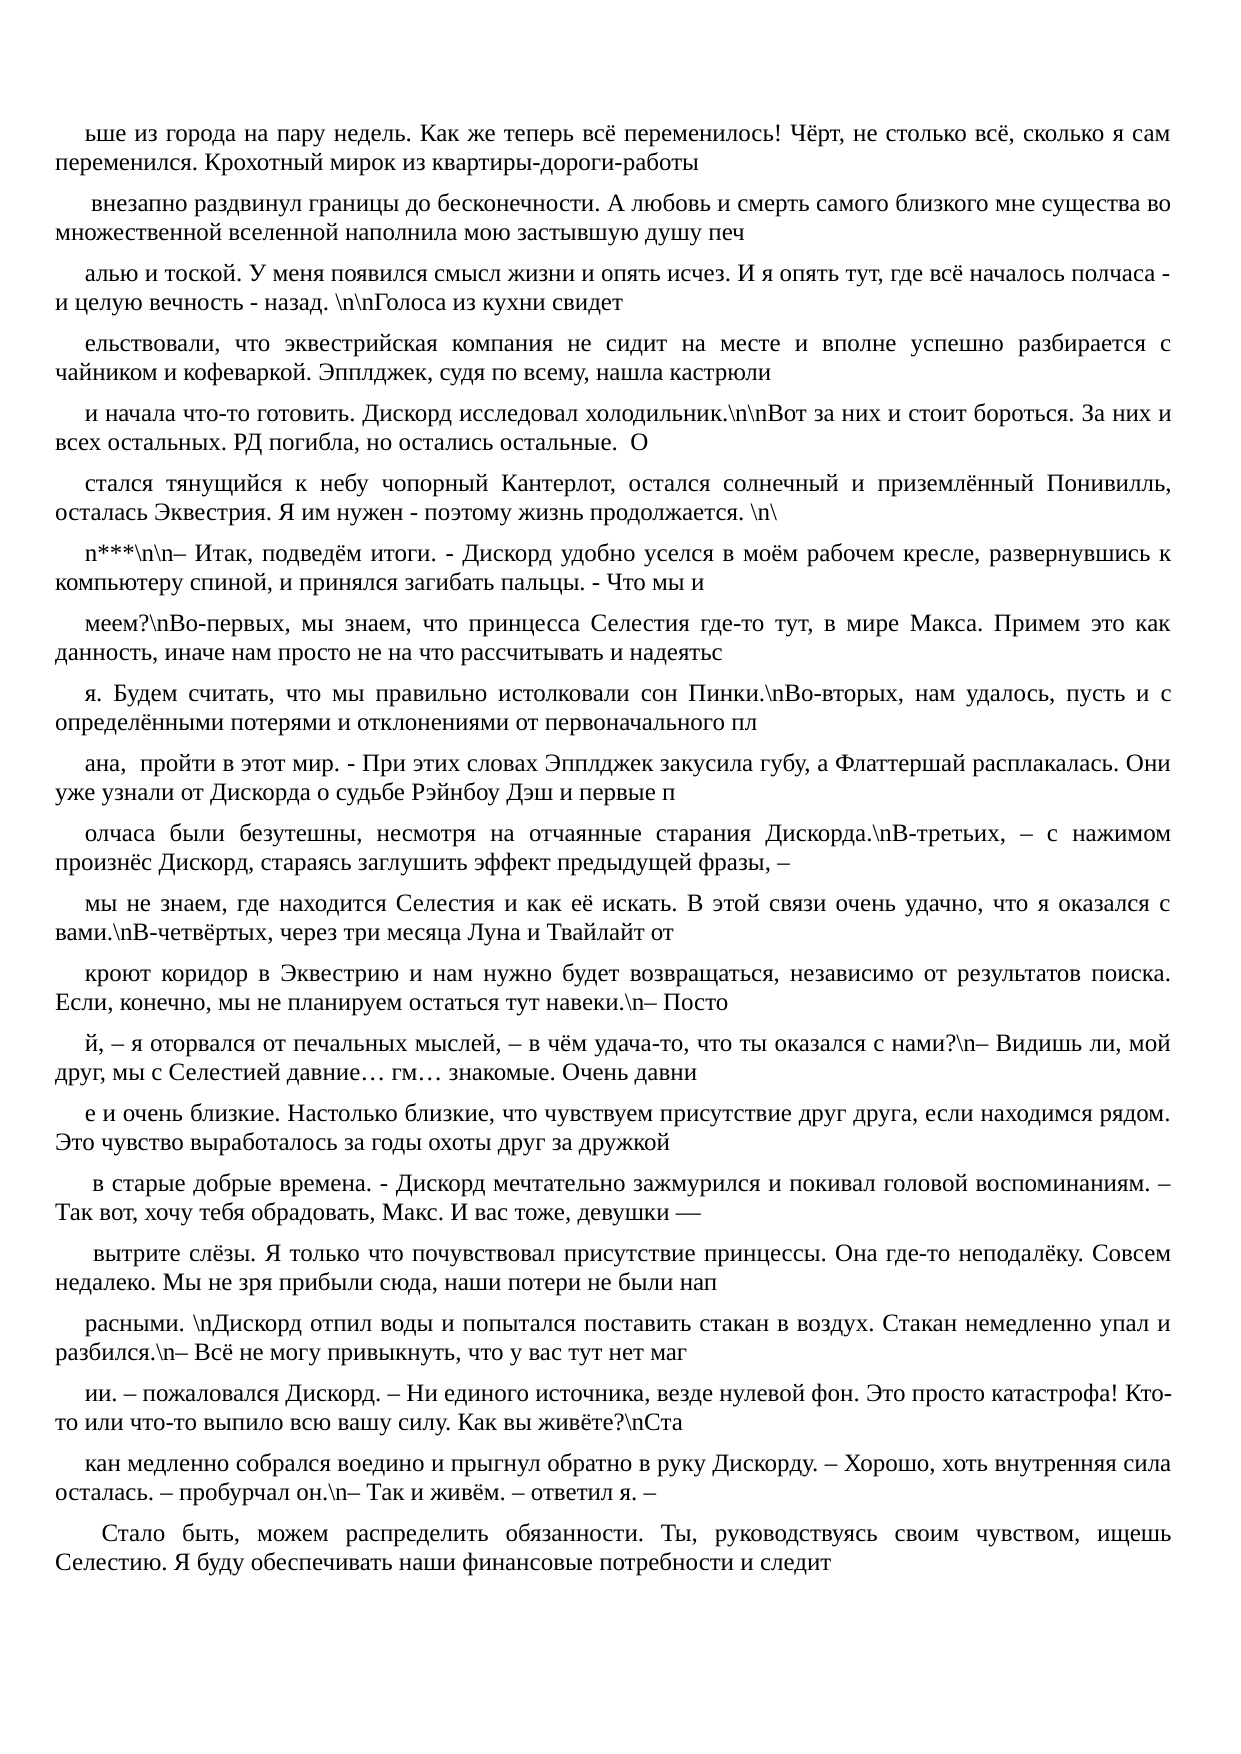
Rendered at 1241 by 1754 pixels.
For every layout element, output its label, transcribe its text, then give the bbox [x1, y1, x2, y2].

text мы не знаем, где находится Селестия и как её искать. В этой связи очень удачно, что я оказался с вами.\nВ-четвёртых, через три месяца Луна и Твайлайт от [55, 888, 1172, 946]
text ельствовали, что эквестрийская компания не сидит на месте и вполне успешно разбирается с чайником и кофеваркой. Эпплджек, судя по всему, нашла кастрюли [55, 328, 1172, 386]
text й, – я оторвался от печальных мыслей, – в чём удача-то, что ты оказался с нами?\n– Видишь ли, мой друг, мы с Селестией давние… гм… знакомые. Очень давни [55, 1028, 1172, 1086]
text расными. \nДискорд отпил воды и попытался поставить стакан в воздух. Стакан немедленно упал и разбился.\n– Всё не могу привыкнуть, что у вас тут нет маг [55, 1308, 1172, 1366]
text я. Будем считать, что мы правильно истолковали сон Пинки.\nВо-вторых, нам удалось, пусть и с определёнными потерями и отклонениями от первоначального пл [55, 678, 1172, 736]
text Стало быть, можем распределить обязанности. Ты, руководствуясь своим чувством, ищешь Селестию. Я буду обеспечивать наши финансовые потребности и следит [55, 1518, 1172, 1576]
text кан медленно собрался воедино и прыгнул обратно в руку Дискорду. – Хорошо, хоть внутренняя сила осталась. – пробурчал он.\n– Так и живём. – ответил я. – [55, 1448, 1172, 1506]
text е и очень близкие. Настолько близкие, что чувствуем присутствие друг друга, если находимся рядом. Это чувство выработалось за годы охоты друг за дружкой [55, 1098, 1172, 1156]
text алью и тоской. У меня появился смысл жизни и опять исчез. И я опять тут, где всё началось полчаса - и целую вечность - назад. \n\nГолоса из кухни свидет [55, 258, 1172, 316]
text олчаса были безутешны, несмотря на отчаянные старания Дискорда.\nВ-третьих, – с нажимом произнёс Дискорд, стараясь заглушить эффект предыдущей фразы, – [55, 818, 1172, 876]
text ана, пройти в этот мир. - При этих словах Эпплджек закусила губу, а Флаттершай расплакалась. Они уже узнали от Дискорда о судьбе Рэйнбоу Дэш и первые п [55, 748, 1172, 806]
text n***\n\n– Итак, подведём итоги. - Дискорд удобно уселся в моём рабочем кресле, развернувшись к компьютеру спиной, и принялся загибать пальцы. - Что мы и [55, 538, 1172, 596]
text ии. – пожаловался Дискорд. – Ни единого источника, везде нулевой фон. Это просто катастрофа! Кто-то или что-то выпило всю вашу силу. Как вы живёте?\nСта [55, 1378, 1172, 1436]
text меем?\nВо-первых, мы знаем, что принцесса Селестия где-то тут, в мире Макса. Примем это как данность, иначе нам просто не на что рассчитывать и надеятьс [55, 608, 1172, 666]
text стался тянущийся к небу чопорный Кантерлот, остался солнечный и приземлённый Понивилль, осталась Эквестрия. Я им нужен - поэтому жизнь продолжается. \n\ [55, 468, 1172, 526]
text ьше из города на пару недель. Как же теперь всё переменилось! Чёрт, не столько всё, сколько я сам переменился. Крохотный мирок из квартиры-дороги-работы [55, 118, 1172, 176]
text кроют коридор в Эквестрию и нам нужно будет возвращаться, независимо от результатов поиска. Если, конечно, мы не планируем остаться тут навеки.\n– Посто [55, 958, 1172, 1016]
text и начала что-то готовить. Дискорд исследовал холодильник.\n\nВот за них и стоит бороться. За них и всех остальных. РД погибла, но остались остальные. О [55, 398, 1172, 456]
text вытрите слёзы. Я только что почувствовал присутствие принцессы. Она где-то неподалёку. Совсем недалеко. Мы не зря прибыли сюда, наши потери не были нап [55, 1238, 1172, 1296]
text внезапно раздвинул границы до бесконечности. А любовь и смерть самого близкого мне существа во множественной вселенной наполнила мою застывшую душу печ [55, 188, 1172, 246]
text в старые добрые времена. - Дискорд мечтательно зажмурился и покивал головой воспоминаниям. – Так вот, хочу тебя обрадовать, Макс. И вас тоже, девушки — [55, 1168, 1172, 1226]
